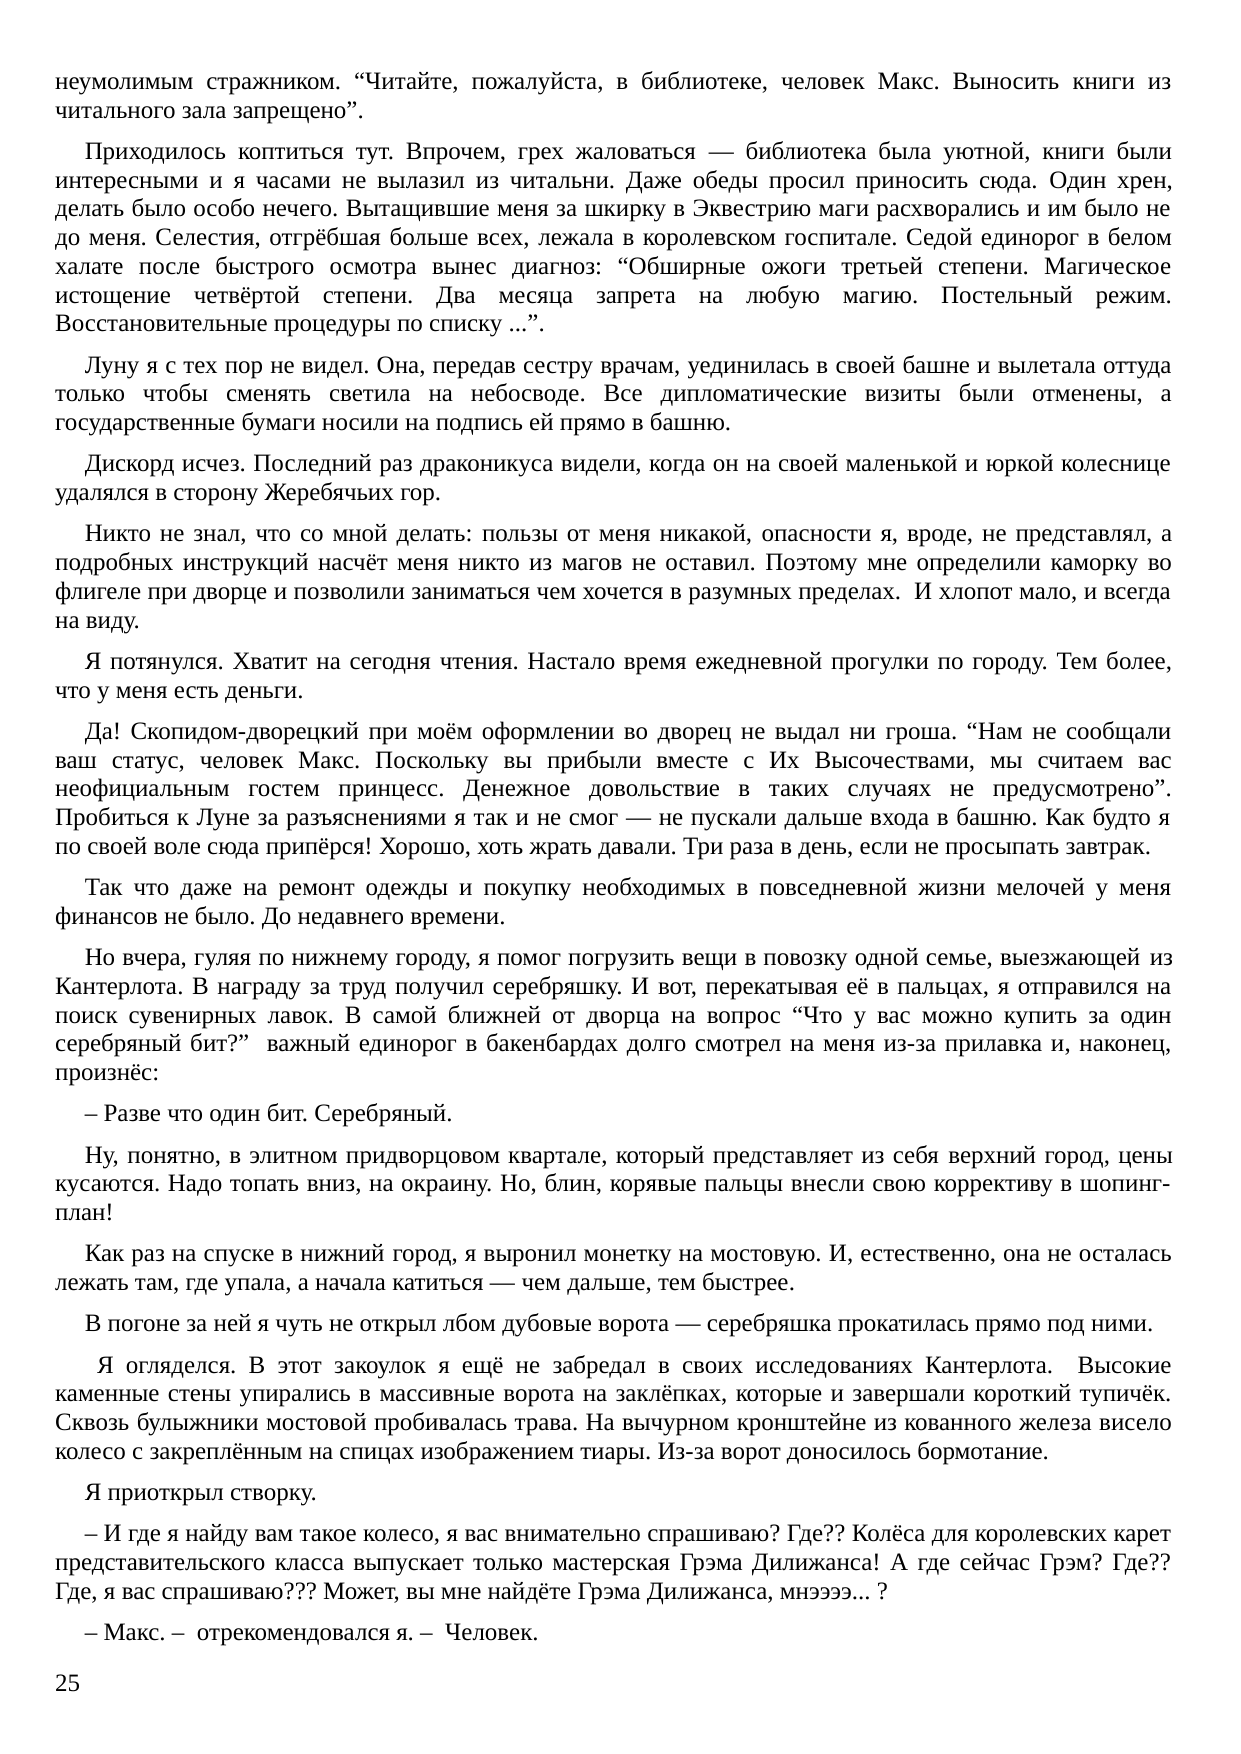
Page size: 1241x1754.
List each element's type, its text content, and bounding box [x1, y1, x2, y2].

text Но вчера, гуляя по нижнему городу, я помог погрузить вещи в повозку одной семье, выезжающей из Кантерлота. В награду за труд получил серебряшку. И вот, перекатывая её в пальцах, я отправился на поиск сувенирных лавок. В самой ближней от дворца на вопрос “Что у вас можно купить за один серебряный бит?” важный единорог в бакенбардах долго смотрел на меня из-за прилавка и, наконец, произнёс: [55, 942, 1173, 1086]
text Так что даже на ремонт одежды и покупку необходимых в повседневной жизни мелочей у меня финансов не было. До недавнего времени. [55, 872, 1173, 930]
text В погоне за ней я чуть не открыл лбом дубовые ворота — серебряшка прокатилась прямо под ними. [55, 1308, 1173, 1337]
text Да! Скопидом-дворецкий при моём оформлении во дворец не выдал ни гроша. “Нам не сообщали ваш статус, человек Макс. Поскольку вы прибыли вместе с Их Высочествами, мы считаем вас неофициальным гостем принцесс. Денежное довольствие в таких случаях не предусмотрено”. Пробиться к Луне за разъяснениями я так и не смог — не пускали дальше входа в башню. Как будто я по своей воле сюда припёрся! Хорошо, хоть жрать давали. Три раза в день, если не просыпать завтрак. [55, 716, 1173, 860]
text Луну я с тех пор не видел. Она, передав сестру врачам, уединилась в своей башне и вылетала оттуда только чтобы сменять светила на небосводе. Все дипломатические визиты были отменены, а государственные бумаги носили на подпись ей прямо в башню. [55, 350, 1173, 436]
text Я приоткрыл створку. [55, 1477, 1173, 1506]
text Дискорд исчез. Последний раз драконикуса видели, когда он на своей маленькой и юркой колеснице удалялся в сторону Жеребячьих гор. [55, 448, 1173, 506]
text Я потянулся. Хватит на сегодня чтения. Настало время ежедневной прогулки по городу. Тем более, что у меня есть деньги. [55, 646, 1173, 703]
text – Разве что один бит. Серебряный. [55, 1098, 1173, 1127]
text – Макс. – отрекомендовался я. – Человек. [55, 1617, 1173, 1646]
text Ну, понятно, в элитном придворцовом квартале, который представляет из себя верхний город, цены кусаются. Надо топать вниз, на окраину. Но, блин, корявые пальцы внесли свою коррективу в шопинг-план! [55, 1140, 1173, 1226]
text Никто не знал, что со мной делать: пользы от меня никакой, опасности я, вроде, не представлял, а подробных инструкций насчёт меня никто из магов не оставил. Поэтому мне определили каморку во флигеле при дворце и позволили заниматься чем хочется в разумных пределах. И хлопот мало, и всегда на виду. [55, 518, 1173, 633]
text Как раз на спуске в нижний город, я выронил монетку на мостовую. И, естественно, она не осталась лежать там, где упала, а начала катиться — чем дальше, тем быстрее. [55, 1238, 1173, 1296]
text неумолимым стражником. “Читайте, пожалуйста, в библиотеке, человек Макс. Выносить книги из читального зала запрещено”. [55, 66, 1173, 123]
text – И где я найду вам такое колесо, я вас внимательно спрашиваю? Где?? Колёса для королевских карет представительского класса выпускает только мастерская Грэма Дилижанса! А где сейчас Грэм? Где?? Где, я вас спрашиваю??? Может, вы мне найдёте Грэма Дилижанса, мнээээ... ? [55, 1518, 1173, 1605]
text Приходилось коптиться тут. Впрочем, грех жаловаться — библиотека была уютной, книги были интересными и я часами не вылазил из читальни. Даже обеды просил приносить сюда. Один хрен, делать было особо нечего. Вытащившие меня за шкирку в Эквестрию маги расхворались и им было не до меня. Селестия, отгрёбшая больше всех, лежала в королевском госпитале. Седой единорог в белом халате после быстрого осмотра вынес диагноз: “Обширные ожоги третьей степени. Магическое истощение четвёртой степени. Два месяца запрета на любую магию. Постельный режим. Восстановительные процедуры по списку ...”. [55, 136, 1173, 337]
text Я огляделся. В этот закоулок я ещё не забредал в своих исследованиях Кантерлота. Высокие каменные стены упирались в массивные ворота на заклёпках, которые и завершали короткий тупичёк. Сквозь булыжники мостовой пробивалась трава. На вычурном кронштейне из кованного железа висело колесо с закреплённым на спицах изображением тиары. Из-за ворот доносилось бормотание. [55, 1350, 1173, 1465]
